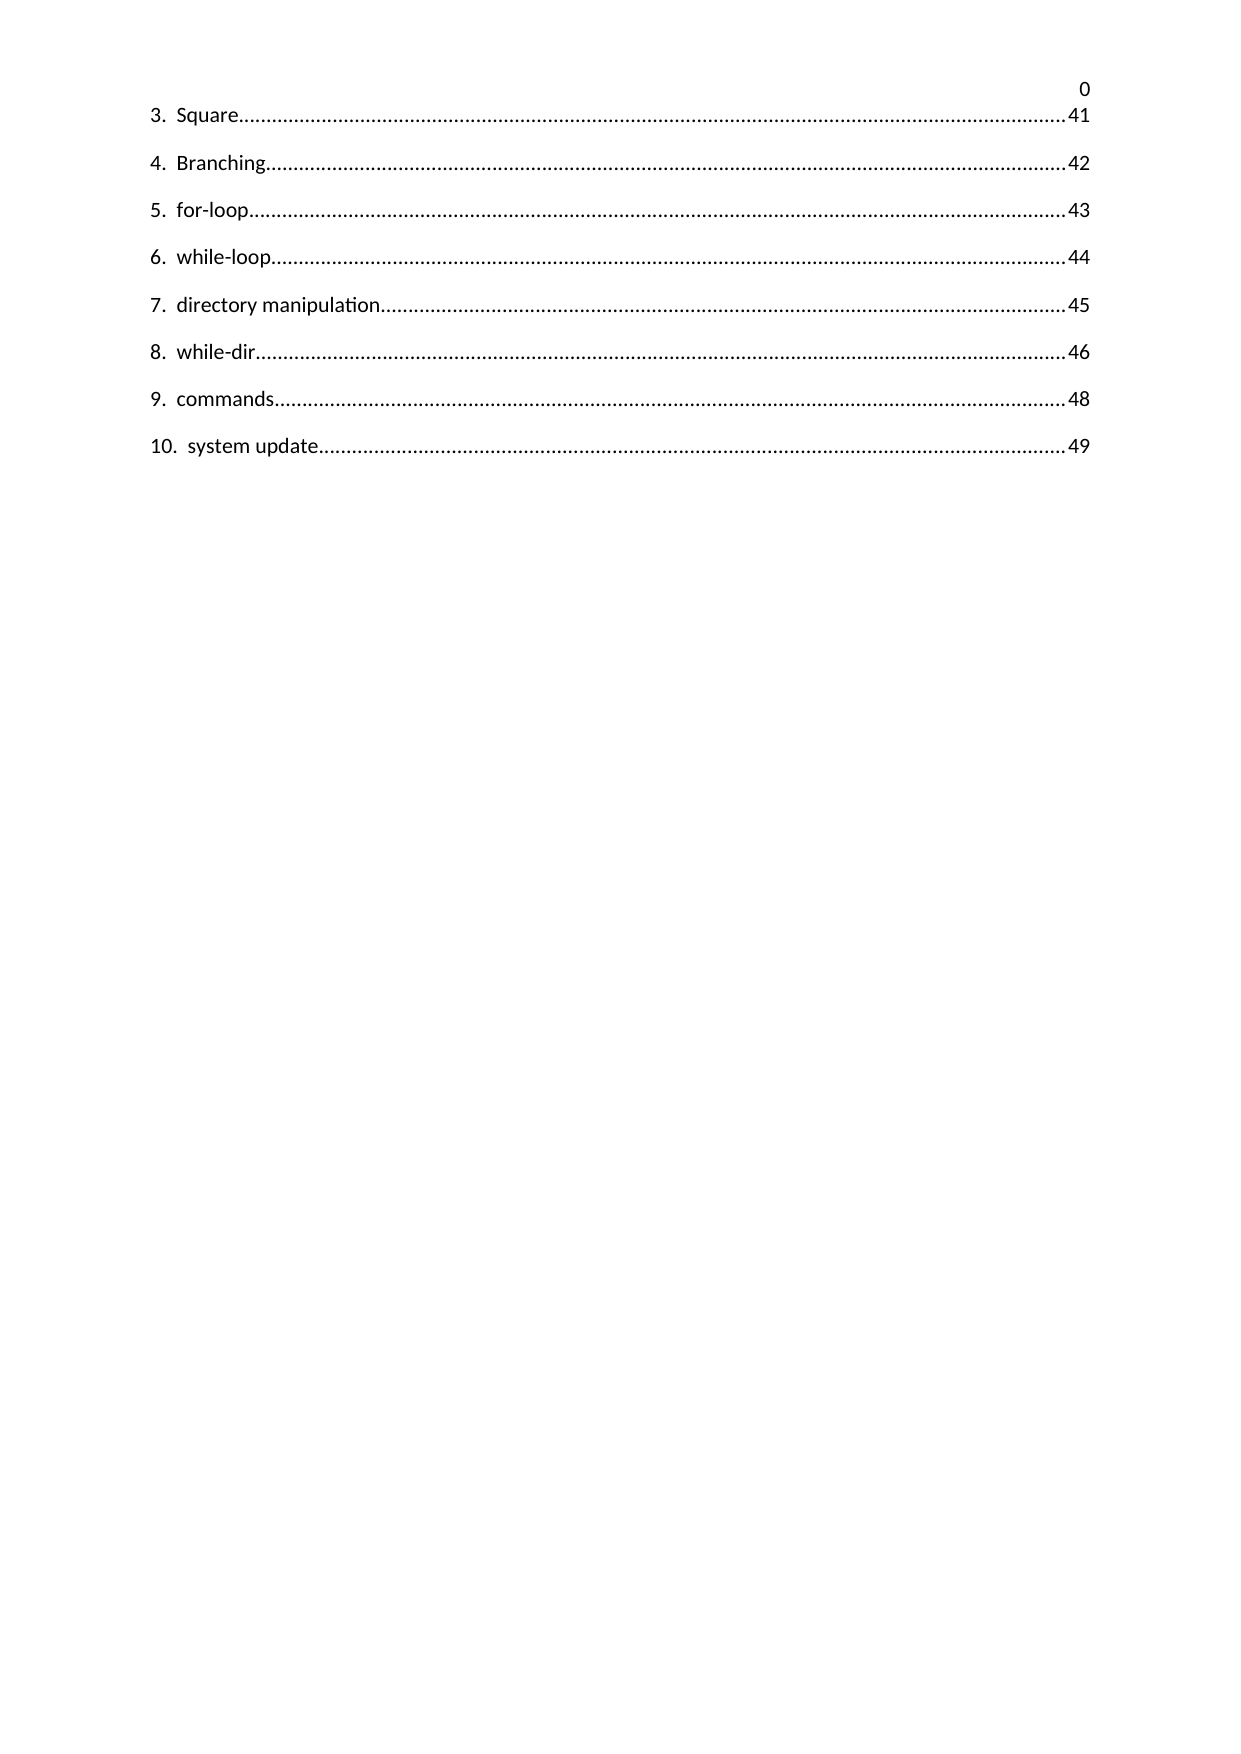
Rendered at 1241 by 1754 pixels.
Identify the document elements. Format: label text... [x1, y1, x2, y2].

text 9. commands 48 [150, 385, 1090, 412]
text 10. system update 49 [150, 433, 1090, 459]
text 3. Square 41 [150, 102, 1090, 128]
text 5. for-loop 43 [150, 196, 1090, 223]
text 4. Branching 42 [150, 149, 1090, 176]
text 8. while-dir 46 [150, 338, 1090, 365]
text 7. directory manipulation 45 [150, 291, 1090, 317]
text 6. while-loop 44 [150, 243, 1090, 270]
